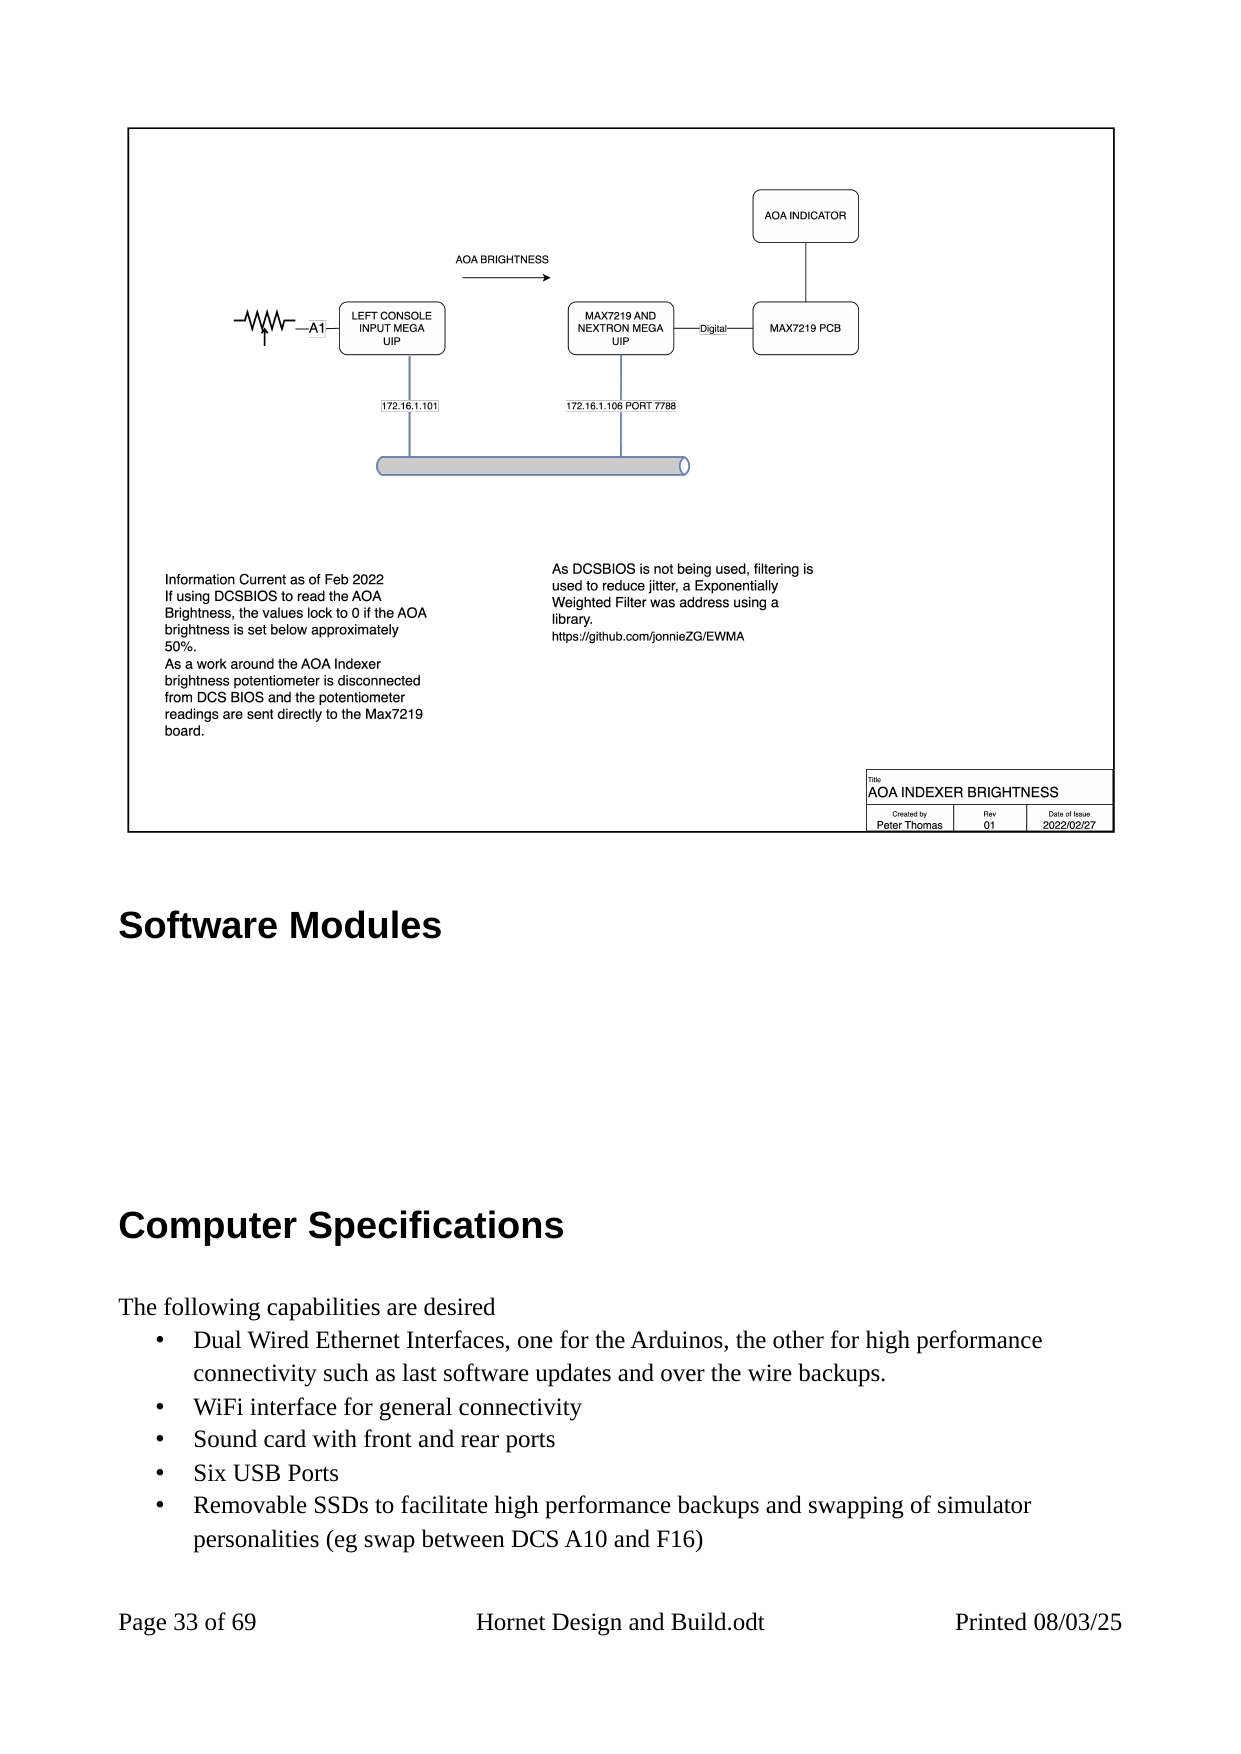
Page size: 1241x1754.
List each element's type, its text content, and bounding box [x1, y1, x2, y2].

list Sound card with front and rear ports [156, 1424, 1122, 1453]
list Six USB Ports [156, 1458, 1122, 1486]
picture [118, 118, 1123, 841]
text The following capabilities are desired [118, 1292, 1122, 1321]
subtitle Computer Specifications [118, 1203, 1122, 1247]
list Dual Wired Ethernet Interfaces, one for the Arduinos, the other for high performance connectivity such as last software updates and over the wire backups. [156, 1326, 1122, 1387]
list WiFi interface for general connectivity [156, 1392, 1122, 1420]
subtitle Software Modules [118, 903, 1122, 947]
list Removable SSDs to facilitate high performance backups and swapping of simulator personalities (eg swap between DCS A10 and F16) [156, 1491, 1122, 1552]
